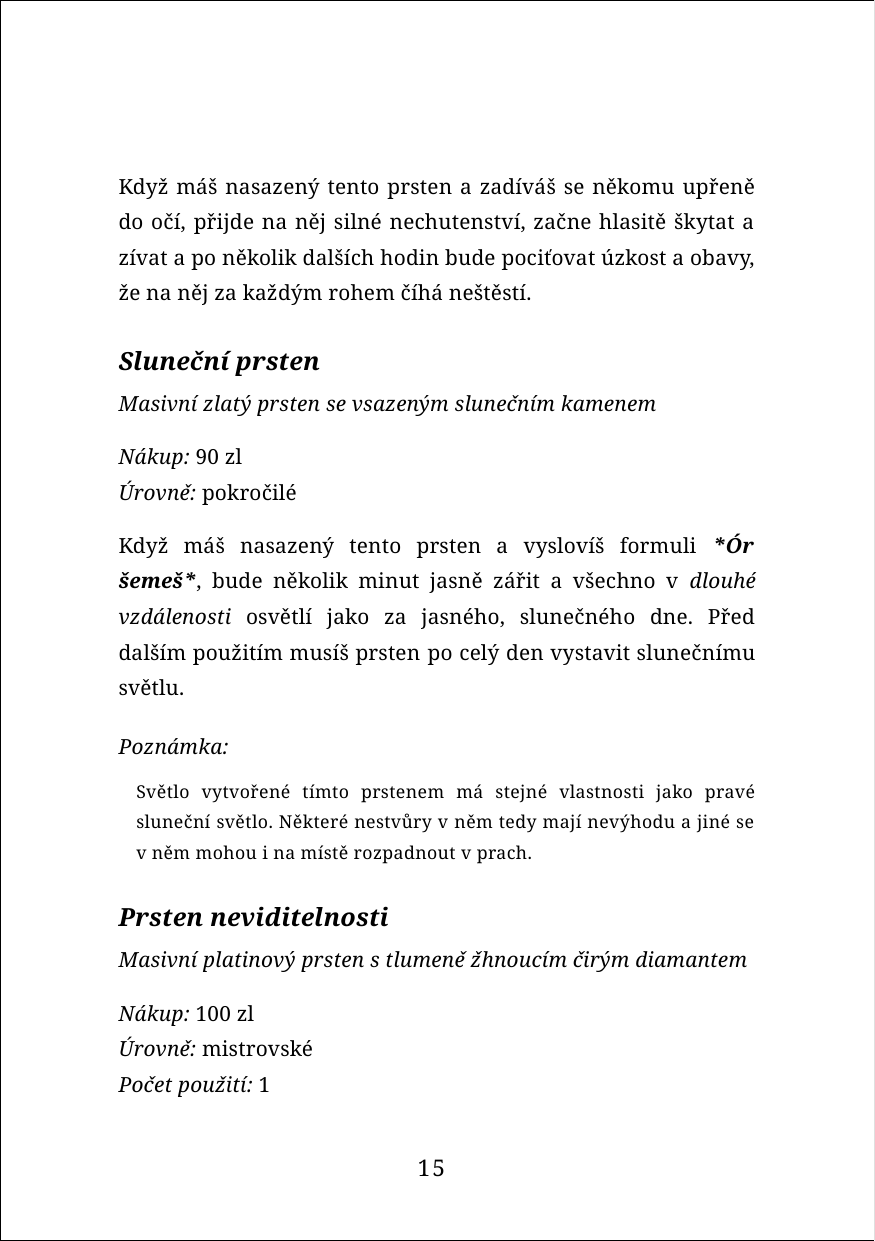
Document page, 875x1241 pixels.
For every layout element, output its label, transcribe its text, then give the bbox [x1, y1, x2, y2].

text Poznámka: [118, 732, 756, 761]
text Nákup: 100 zl Úrovně: mistrovské Počet použití: 1 [118, 999, 756, 1098]
text Když máš nasazený tento prsten a vyslovíš formuli *Ór šemeš*, bude několik minut jasně zářit a všechno v dlouhé vzdálenosti osvětlí jako za jasného, slunečného dne. Před dalším použitím musíš prsten po celý den vystavit slunečnímu světlu. [118, 531, 756, 702]
text Světlo vytvořené tímto prstenem má stejné vlastnosti jako pravé sluneční světlo. Některé nestvůry v něm tedy mají nevýhodu a jiné se v něm mohou i na místě rozpadnout v prach. [136, 780, 756, 864]
text Nákup: 90 zl Úrovně: pokročilé [118, 442, 756, 506]
text Když máš nasazený tento prsten a zadíváš se někomu upřeně do očí, přijde na něj silné nechutenství, začne hlasitě škytat a zívat a po několik dalších hodin bude pociťovat úzkost a obavy, že na něj za každým rohem číhá neštěstí. [118, 172, 756, 307]
subtitle Sluneční prsten [118, 343, 756, 377]
text Masivní platinový prsten s tlumeně žhnoucím čirým diamantem [118, 946, 756, 974]
subtitle Prsten neviditelnosti [118, 900, 756, 934]
text Masivní zlatý prsten se vsazeným slunečním kamenem [118, 389, 756, 418]
